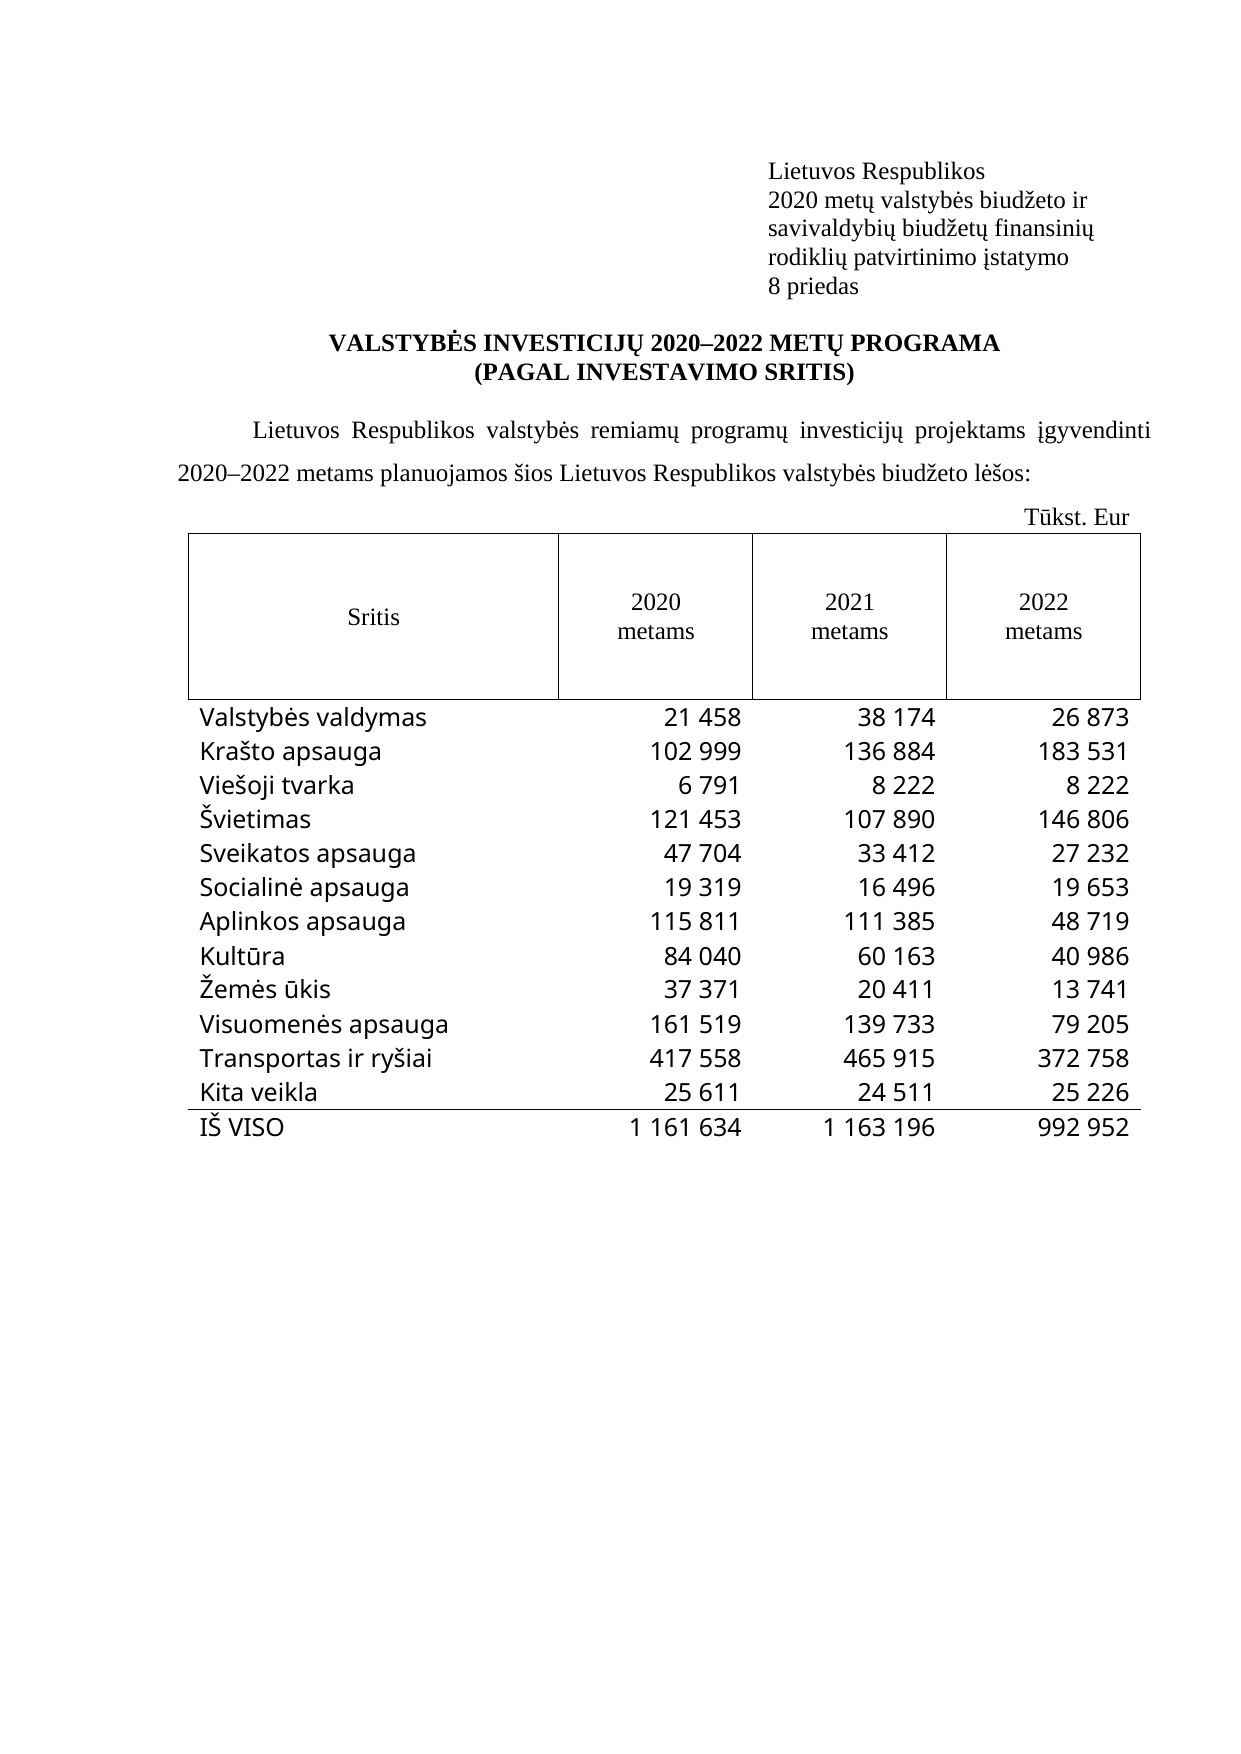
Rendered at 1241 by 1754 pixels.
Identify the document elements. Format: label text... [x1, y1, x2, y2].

table_cell 25 611 [559, 1074, 753, 1108]
table_cell Sritis [189, 534, 558, 699]
text 8 priedas [177, 271, 1152, 300]
table_cell 372 758 [947, 1040, 1141, 1074]
table_header Tūkst. Eur [947, 501, 1141, 533]
table_cell 1 161 634 [559, 1110, 753, 1143]
table_cell 37 371 [559, 972, 753, 1006]
table_cell 8 222 [753, 768, 947, 802]
table_cell 8 222 [947, 768, 1141, 802]
table_cell 139 733 [753, 1006, 947, 1040]
table_cell 21 458 [559, 700, 753, 734]
table_cell IŠ VISO [188, 1110, 559, 1143]
text rodiklių patvirtinimo įstatymo [177, 242, 1152, 271]
table_cell 136 884 [753, 734, 947, 768]
table_cell Socialinė apsauga [188, 870, 559, 904]
table_cell Aplinkos apsauga [188, 904, 559, 938]
table_cell 60 163 [753, 938, 947, 972]
table_cell 121 453 [559, 802, 753, 836]
table_header [559, 501, 753, 533]
table_header [188, 501, 559, 533]
table_cell 47 704 [559, 836, 753, 870]
table_cell 183 531 [947, 734, 1141, 768]
table_cell 26 873 [947, 700, 1141, 734]
text VALSTYBĖS INVESTICIJŲ 2020–2022 METŲ PROGRAMA [177, 328, 1152, 357]
text Lietuvos Respublikos [177, 156, 1152, 185]
table_cell 19 653 [947, 870, 1141, 904]
table_cell Viešoji tvarka [188, 768, 559, 802]
table_cell 27 232 [947, 836, 1141, 870]
table_cell Krašto apsauga [188, 734, 559, 768]
table_cell 24 511 [753, 1074, 947, 1108]
text 2020 metų valstybės biudžeto ir [177, 185, 1152, 213]
table_cell 33 412 [753, 836, 947, 870]
table_cell Švietimas [188, 802, 559, 836]
table_cell 2021 metams [753, 534, 946, 699]
text Lietuvos Respublikos valstybės remiamų programų investicijų projektams įgyvendinti 2020–2022 metams planuojamos šios Lietuvos Respublikos valstybės biudžeto lėšos: [177, 415, 1152, 487]
table_cell Sveikatos apsauga [188, 836, 559, 870]
table_cell 16 496 [753, 870, 947, 904]
text (PAGAL INVESTAVIMO SRITIS) [177, 357, 1152, 386]
table_cell 20 411 [753, 972, 947, 1006]
table_cell 2020 metams [559, 534, 752, 699]
table_cell Valstybės valdymas [188, 700, 559, 734]
table_cell 6 791 [559, 768, 753, 802]
table_cell 38 174 [753, 700, 947, 734]
table_cell Transportas ir ryšiai [188, 1040, 559, 1074]
table_cell 79 205 [947, 1006, 1141, 1040]
table_cell Žemės ūkis [188, 972, 559, 1006]
table_cell 417 558 [559, 1040, 753, 1074]
table_cell 465 915 [753, 1040, 947, 1074]
table_cell Visuomenės apsauga [188, 1006, 559, 1040]
table_cell 161 519 [559, 1006, 753, 1040]
table_cell 13 741 [947, 972, 1141, 1006]
table_cell Kultūra [188, 938, 559, 972]
table_cell 19 319 [559, 870, 753, 904]
table_cell 146 806 [947, 802, 1141, 836]
table_cell 40 986 [947, 938, 1141, 972]
table_cell 992 952 [947, 1110, 1141, 1143]
table_cell 84 040 [559, 938, 753, 972]
table_cell 107 890 [753, 802, 947, 836]
table_cell 1 163 196 [753, 1110, 947, 1143]
table_cell 102 999 [559, 734, 753, 768]
table_header [753, 501, 947, 533]
table_cell 115 811 [559, 904, 753, 938]
table_cell Kita veikla [188, 1074, 559, 1108]
table_cell 2022 metams [947, 534, 1140, 699]
table_cell 48 719 [947, 904, 1141, 938]
text savivaldybių biudžetų finansinių [177, 213, 1152, 242]
table_cell 25 226 [947, 1074, 1141, 1108]
table_cell 111 385 [753, 904, 947, 938]
